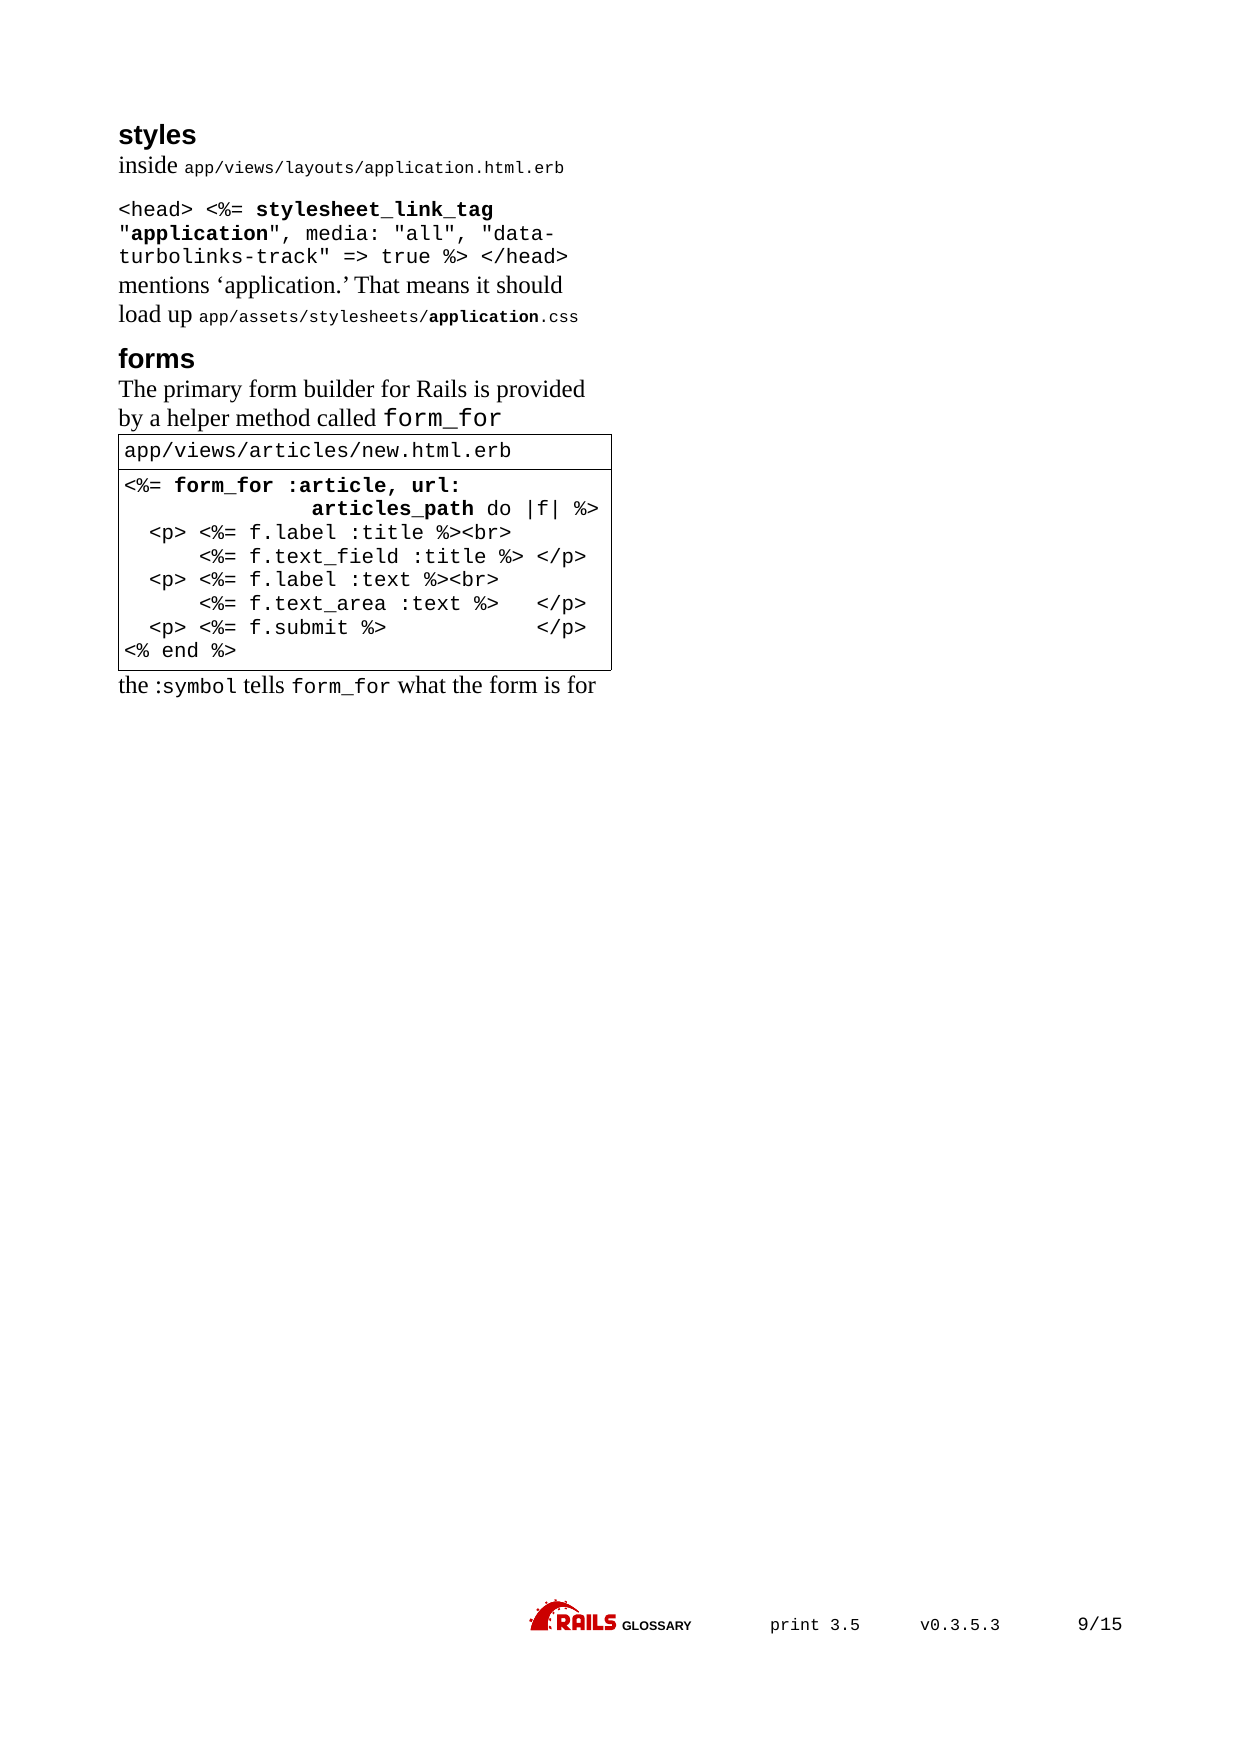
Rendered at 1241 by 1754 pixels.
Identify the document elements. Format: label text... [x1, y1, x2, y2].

text mentions ‘application.’ That means it should load up app/assets/stylesheets/application.css [118, 270, 611, 327]
text inside app/views/layouts/application.html.erb [118, 150, 611, 179]
text <head> <%= stylesheet_link_tag [118, 199, 611, 223]
table_cell <%= form_for :article, url: articles_path do |f| %> <p> <%= f.label :title %><br> <%= f.text_field :title %> </p> <p> <%= f.label :text %><br> <%= f.text_area :text %> </p> <p> <%= f.submit %> </p> <% end %> [119, 470, 611, 670]
text "application", media: "all", "data-turbolinks-track" => true %> </head> [118, 223, 611, 270]
subtitle styles [118, 118, 611, 150]
subtitle forms [118, 342, 611, 374]
text the :symbol tells form_for what the form is for [118, 671, 611, 699]
text The primary form builder for Rails is provided by a helper method called form_for [118, 374, 611, 434]
table_header app/views/articles/new.html.erb [119, 435, 611, 469]
